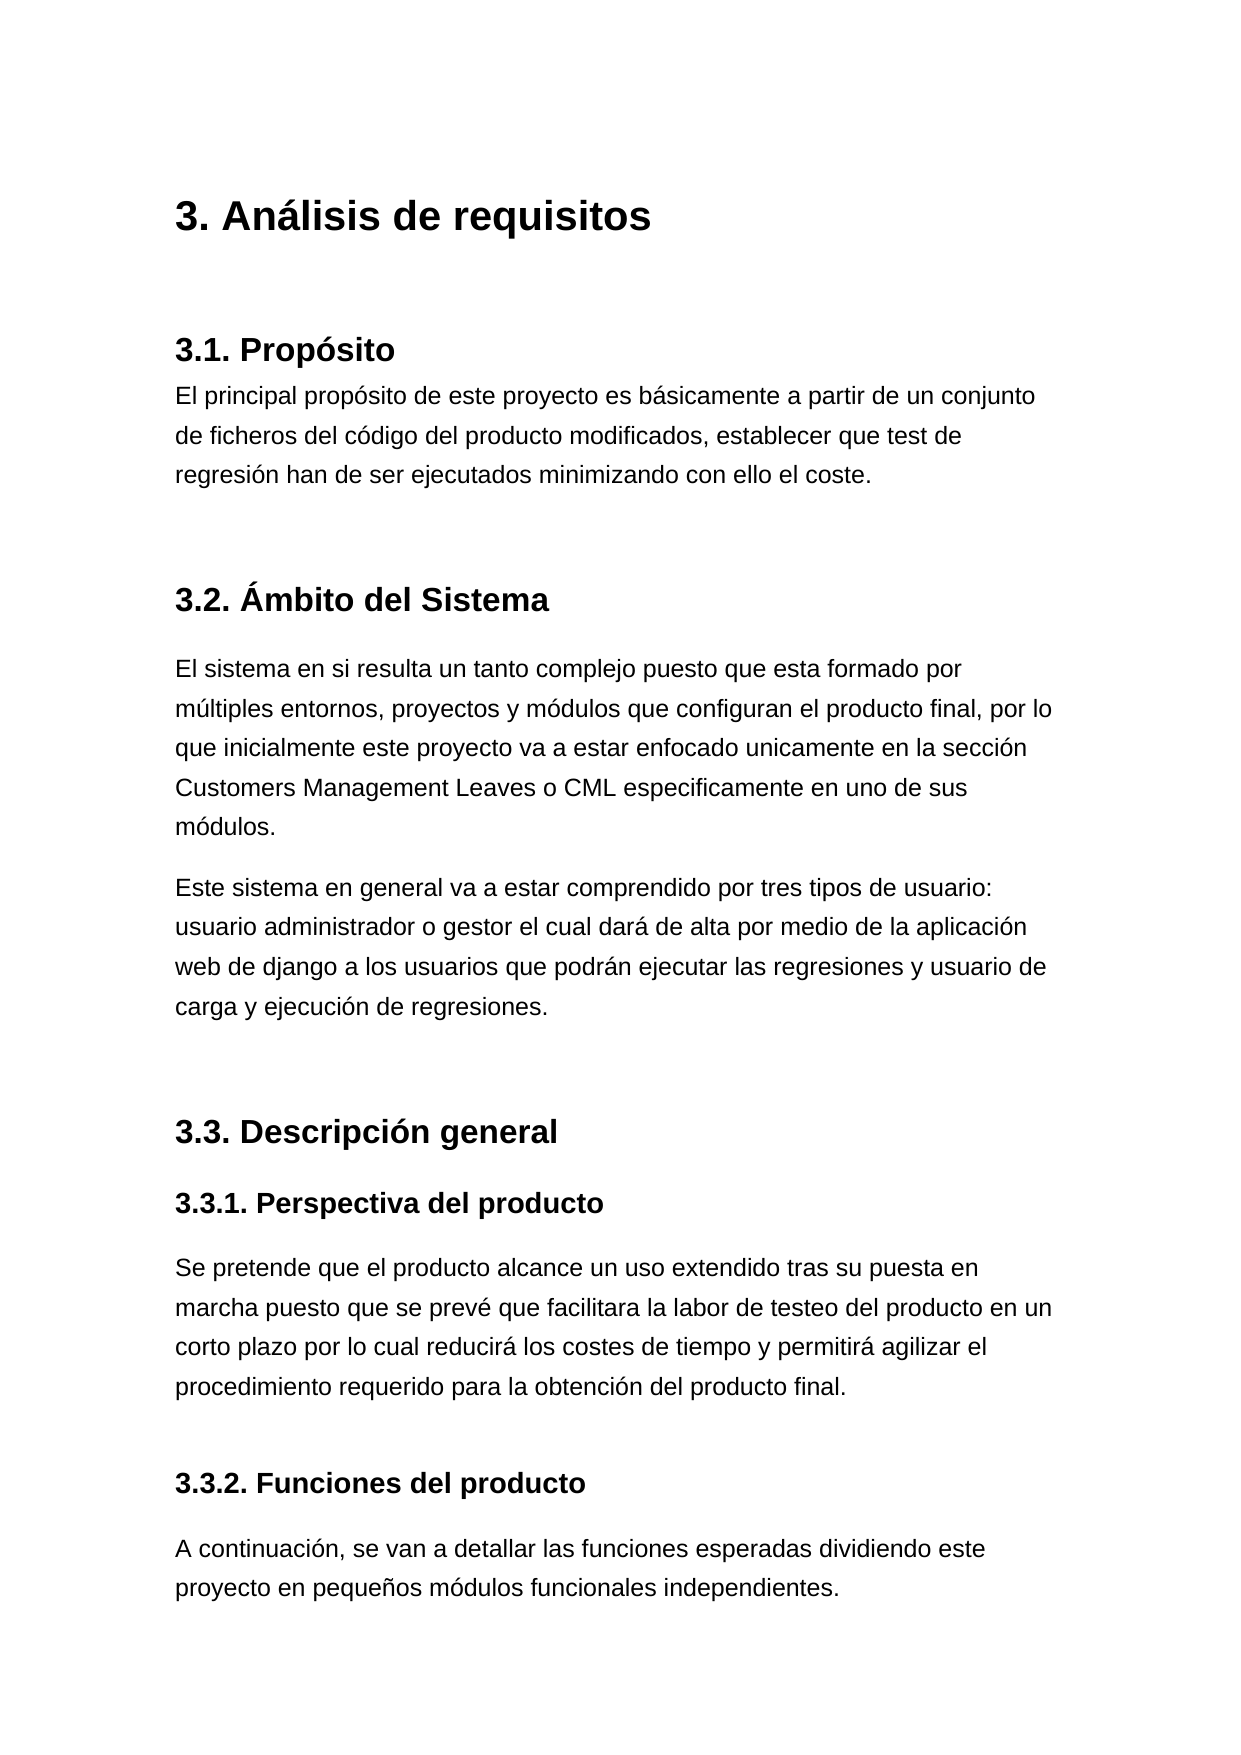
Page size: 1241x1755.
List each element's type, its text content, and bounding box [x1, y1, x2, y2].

text 3. Análisis de requisitos [175, 191, 1065, 239]
text 3.3.2. Funciones del producto [175, 1467, 1065, 1500]
text 3.3.1. Perspectiva del producto [175, 1186, 1065, 1220]
text 3.2. Ámbito del Sistema [175, 580, 1065, 618]
text 3.3. Descripción general [175, 1112, 1065, 1151]
text Este sistema en general va a estar comprendido por tres tipos de usuario: usuario administrador o gestor el cual dará de alta por medio de la aplicación web de django a los usuarios que podrán ejecutar las regresiones y usuario de carga y ejecución de regresiones. [175, 873, 1065, 1020]
text El sistema en si resulta un tanto complejo puesto que esta formado por múltiples entornos, proyectos y módulos que configuran el producto final, por lo que inicialmente este proyecto va a estar enfocado unicamente en la sección Customers Management Leaves o CML especificamente en uno de sus módulos. [175, 654, 1065, 841]
text El principal propósito de este proyecto es básicamente a partir de un conjunto de ficheros del código del producto modificados, establecer que test de regresión han de ser ejecutados minimizando con ello el coste. [175, 381, 1065, 489]
text A continuación, se van a detallar las funciones esperadas dividiendo este proyecto en pequeños módulos funcionales independientes. [175, 1534, 1065, 1602]
text Se pretende que el producto alcance un uso extendido tras su puesta en marcha puesto que se prevé que facilitara la labor de testeo del producto en un corto plazo por lo cual reducirá los costes de tiempo y permitirá agilizar el procedimiento requerido para la obtención del producto final. [175, 1253, 1065, 1401]
text 3.1. Propósito [175, 330, 1065, 368]
